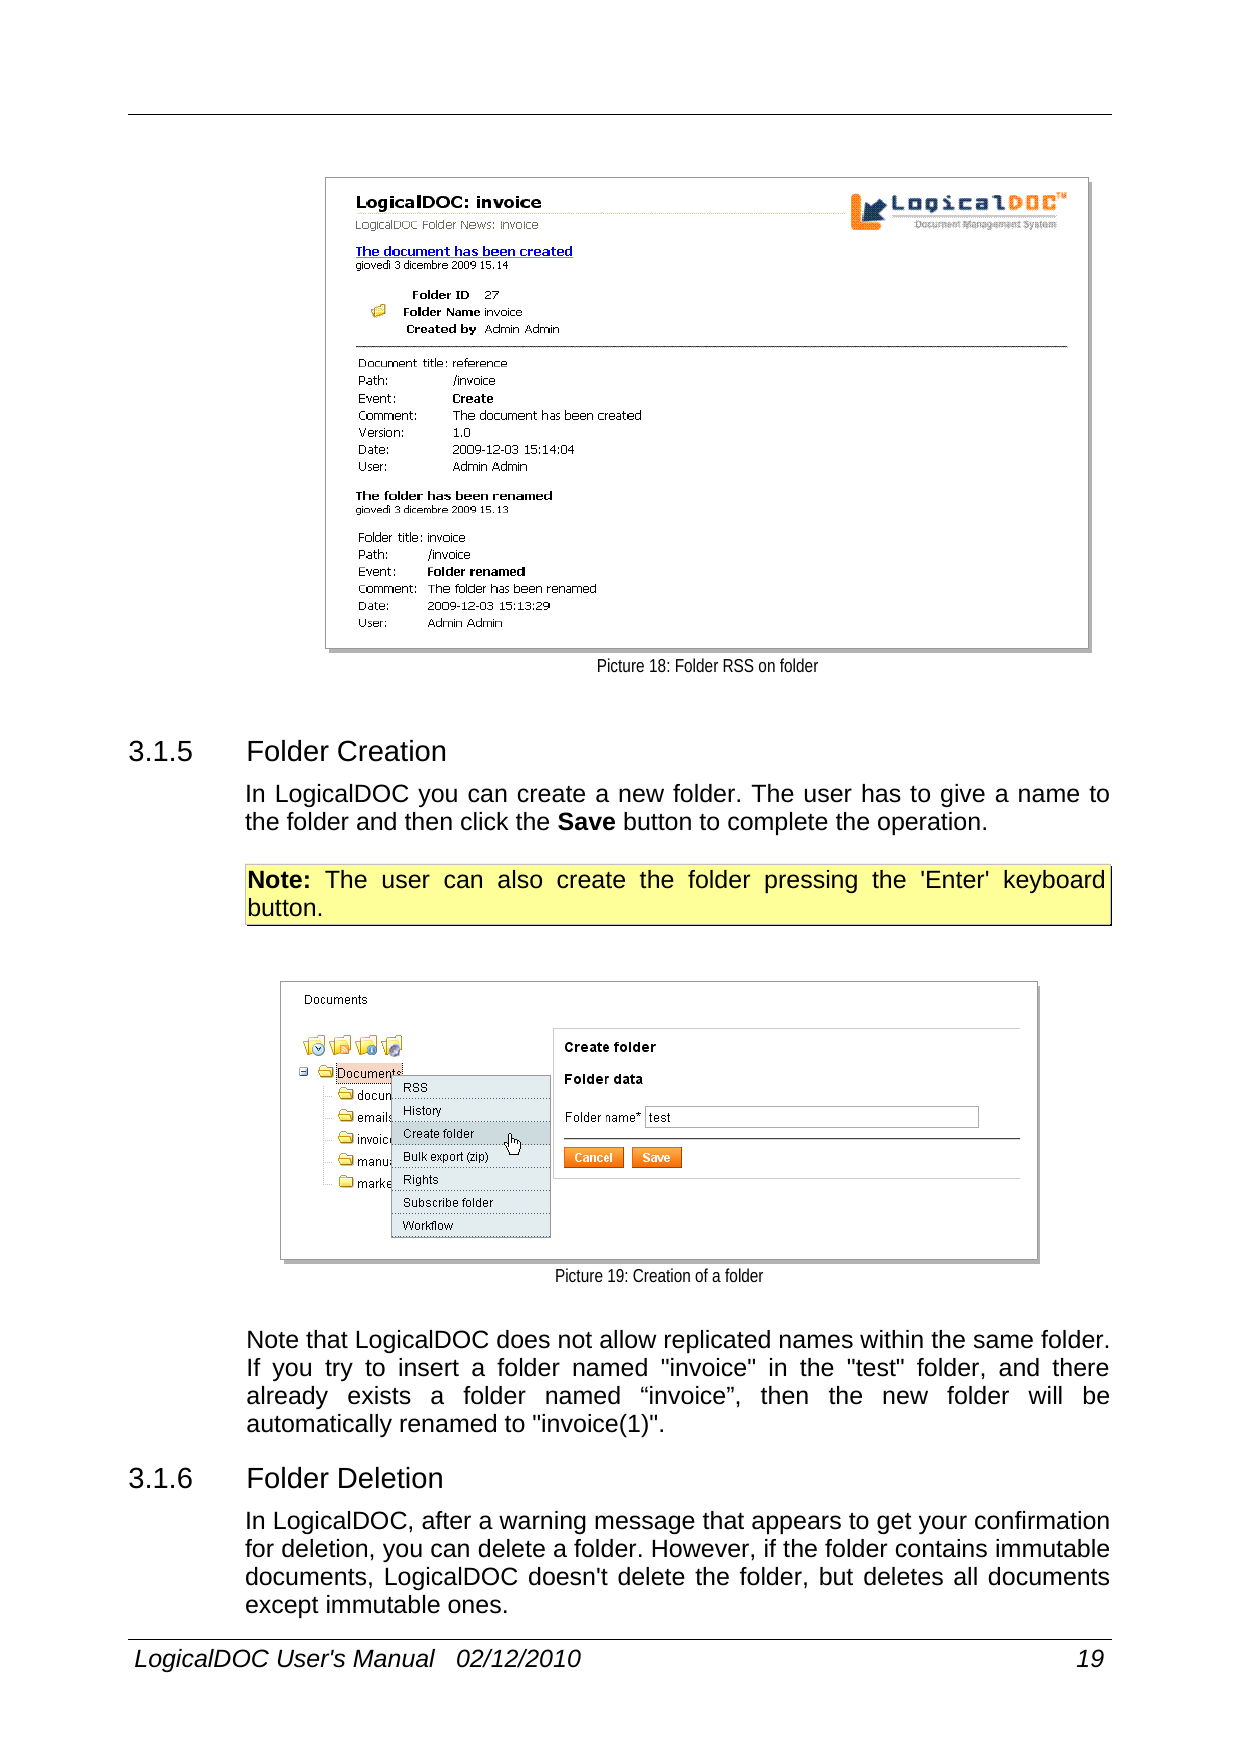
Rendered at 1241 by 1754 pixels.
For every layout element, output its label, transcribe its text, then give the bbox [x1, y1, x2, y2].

text Note that LogicalDOC does not allow replicated names within the same folder. If you try to insert a folder named "invoice" in the "test" folder, and there already exists a folder named “invoice”, then the new folder will be automatically renamed to "invoice(1)". [246, 1326, 1112, 1437]
text In LogicalDOC, after a warning message that appears to get your confirmation for deletion, you can delete a folder. However, if the folder contains immutable documents, LogicalDOC doesn't delete the folder, but deletes all documents except immutable ones. [245, 1507, 1112, 1619]
subtitle Folder Deletion [128, 1462, 1112, 1495]
text Picture 18: Folder RSS on folder [324, 648, 1090, 674]
subtitle Folder Creation [128, 735, 1112, 767]
text Picture 19: Creation of a folder [279, 1259, 1039, 1287]
picture [296, 990, 1021, 1251]
text Note: The user can also create the folder pressing the 'Enter' keyboard button. [246, 865, 1110, 924]
text In LogicalDOC you can create a new folder. The user has to give a name to the folder and then click the Save button to complete the operation. [245, 780, 1112, 836]
